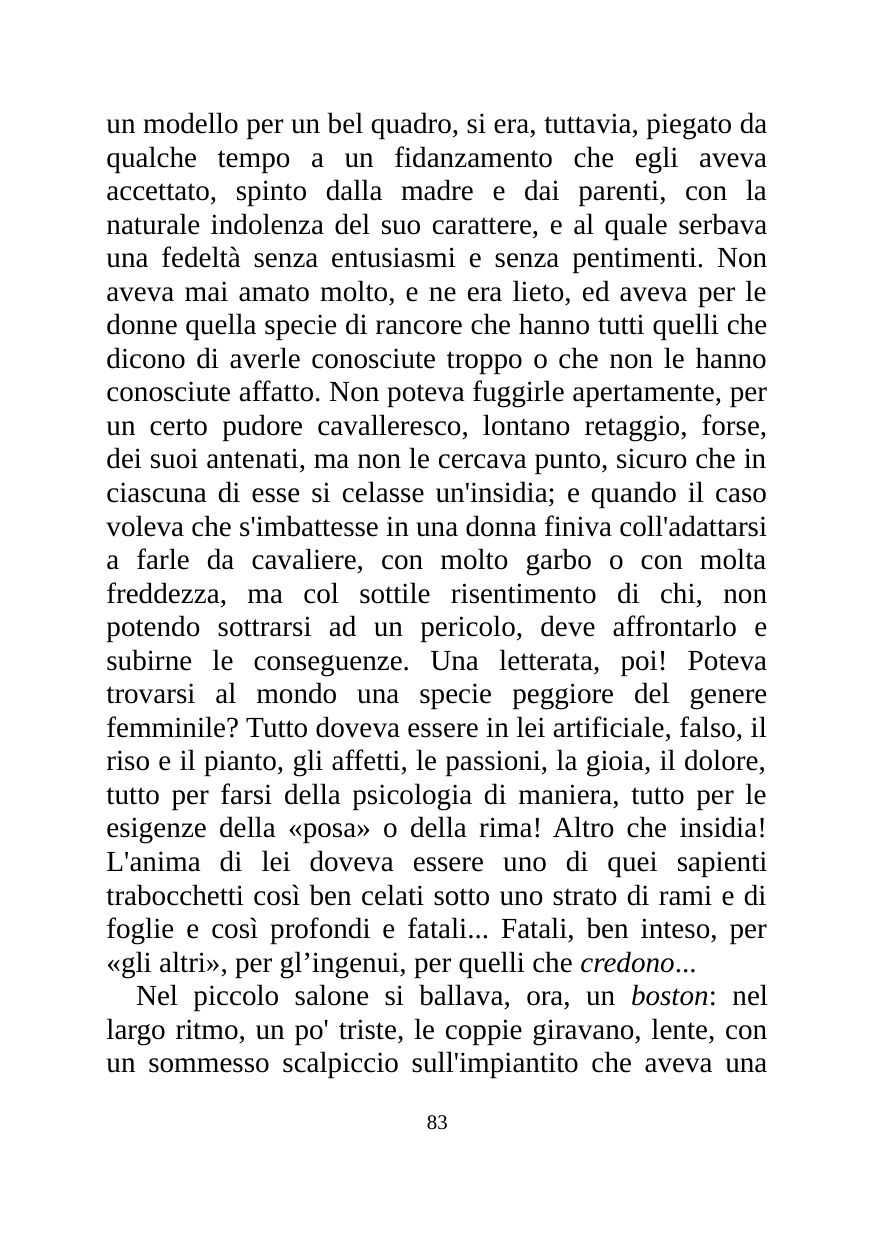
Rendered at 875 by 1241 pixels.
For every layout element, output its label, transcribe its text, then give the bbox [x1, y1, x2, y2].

text Nel piccolo salone si ballava, ora, un boston: nel largo ritmo, un po' triste, le coppie giravano, lente, con un sommesso scalpiccio sull'impiantito che aveva una [106, 978, 768, 1079]
text un modello per un bel quadro, si era, tuttavia, piegato da qualche tempo a un fidanzamento che egli aveva accettato, spinto dalla madre e dai parenti, con la naturale indolenza del suo carattere, e al quale serbava una fedeltà senza entusiasmi e senza pentimenti. Non aveva mai amato molto, e ne era lieto, ed aveva per le donne quella specie di rancore che hanno tutti quelli che dicono di averle conosciute troppo o che non le hanno conosciute affatto. Non poteva fuggirle apertamente, per un certo pudore cavalleresco, lontano retaggio, forse, dei suoi antenati, ma non le cercava punto, sicuro che in ciascuna di esse si celasse un'insidia; e quando il caso voleva che s'imbattesse in una donna finiva coll'adattarsi a farle da cavaliere, con molto garbo o con molta freddezza, ma col sottile risentimento di chi, non potendo sottrarsi ad un pericolo, deve affrontarlo e subirne le conseguenze. Una letterata, poi! Poteva trovarsi al mondo una specie peggiore del genere femminile? Tutto doveva essere in lei artificiale, falso, il riso e il pianto, gli affetti, le passioni, la gioia, il dolore, tutto per farsi della psicologia di maniera, tutto per le esigenze della «posa» o della rima! Altro che insidia! L'anima di lei doveva essere uno di quei sapienti trabocchetti così ben celati sotto uno strato di rami e di foglie e così profondi e fatali... Fatali, ben inteso, per «gli altri», per gl’ingenui, per quelli che credono... [106, 106, 768, 978]
